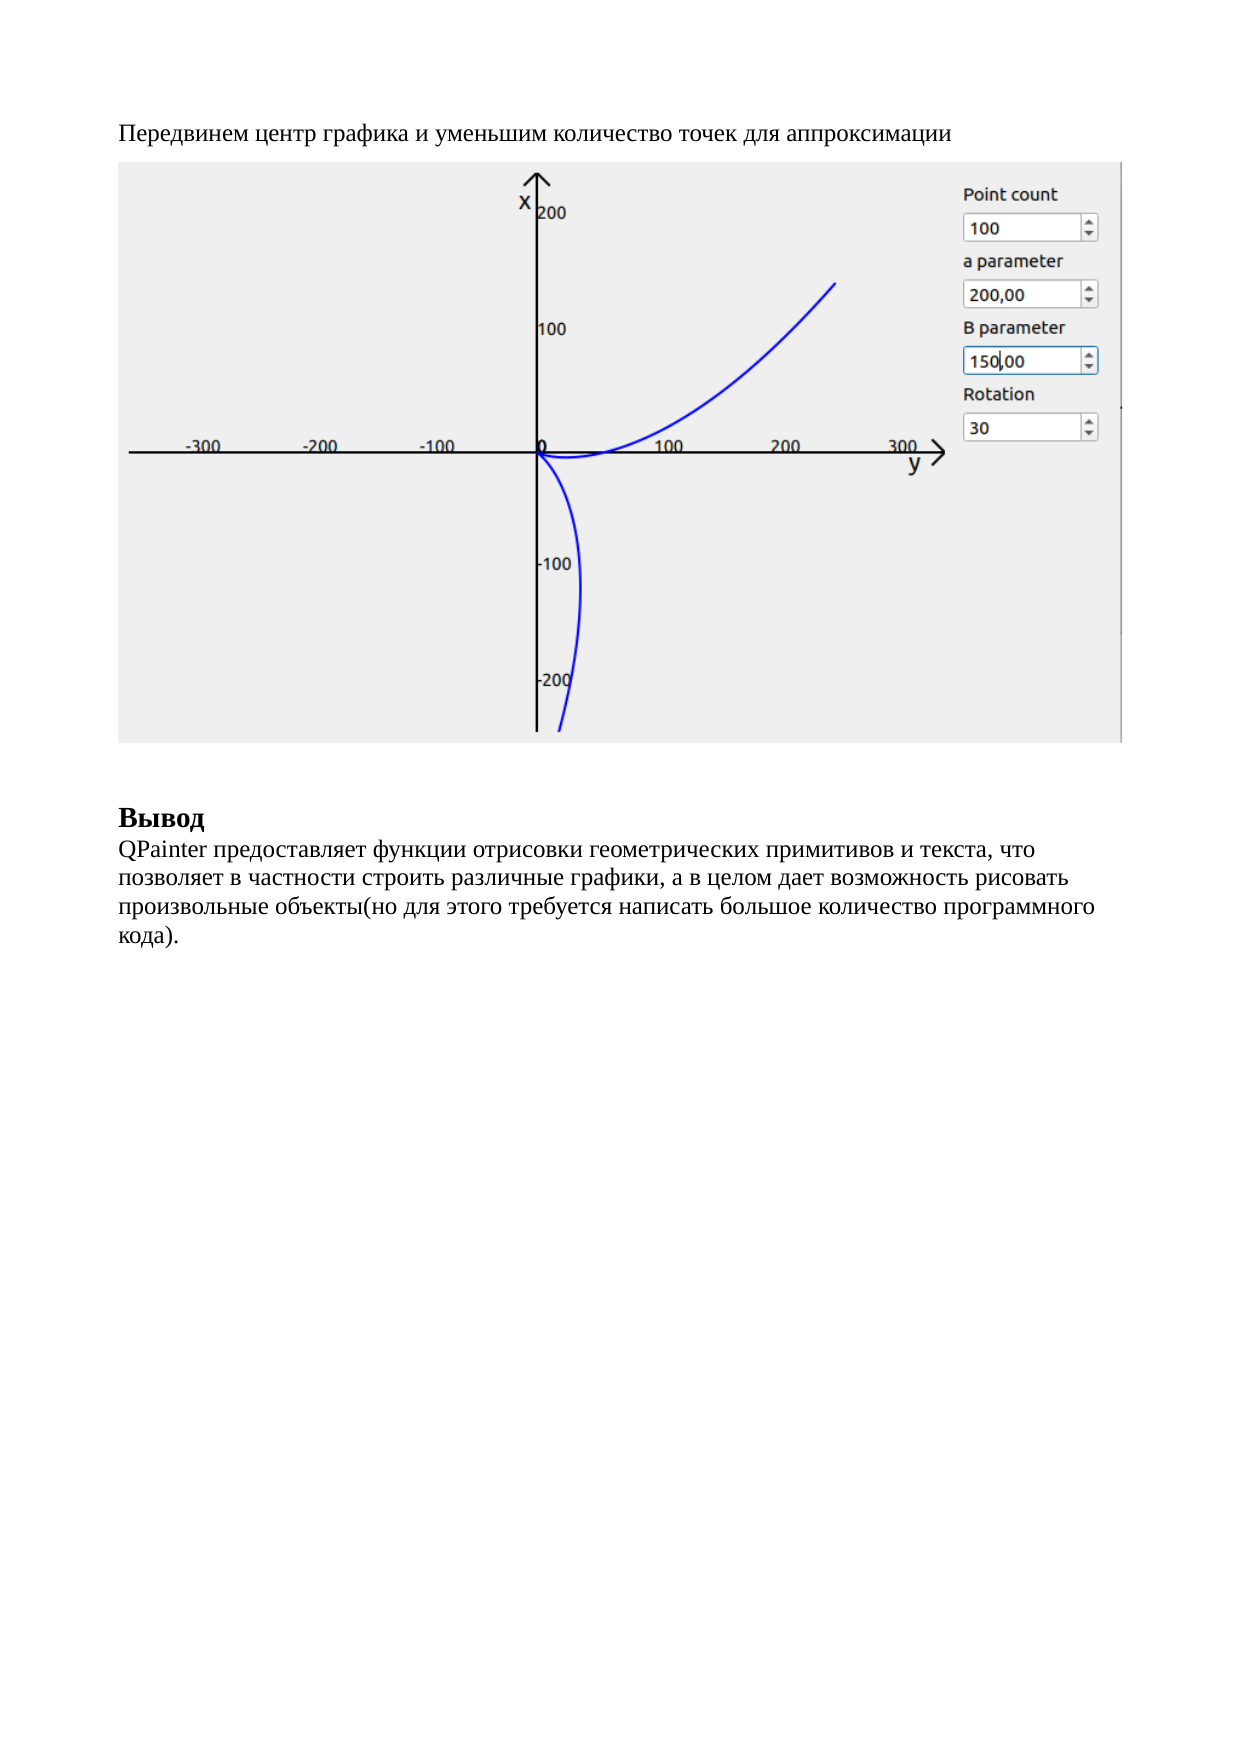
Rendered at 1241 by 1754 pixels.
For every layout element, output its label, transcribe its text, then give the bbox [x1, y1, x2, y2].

text Вывод [118, 800, 1122, 834]
text QPainter предоставляет функции отрисовки геометрических примитивов и текста, что позволяет в частности строить различные графики, а в целом дает возможность рисовать произвольные объекты(но для этого требуется написать большое количество программного кода). [118, 834, 1122, 949]
text Передвинем центр графика и уменьшим количество точек для аппроксимации [118, 118, 1122, 147]
picture [118, 162, 1123, 743]
